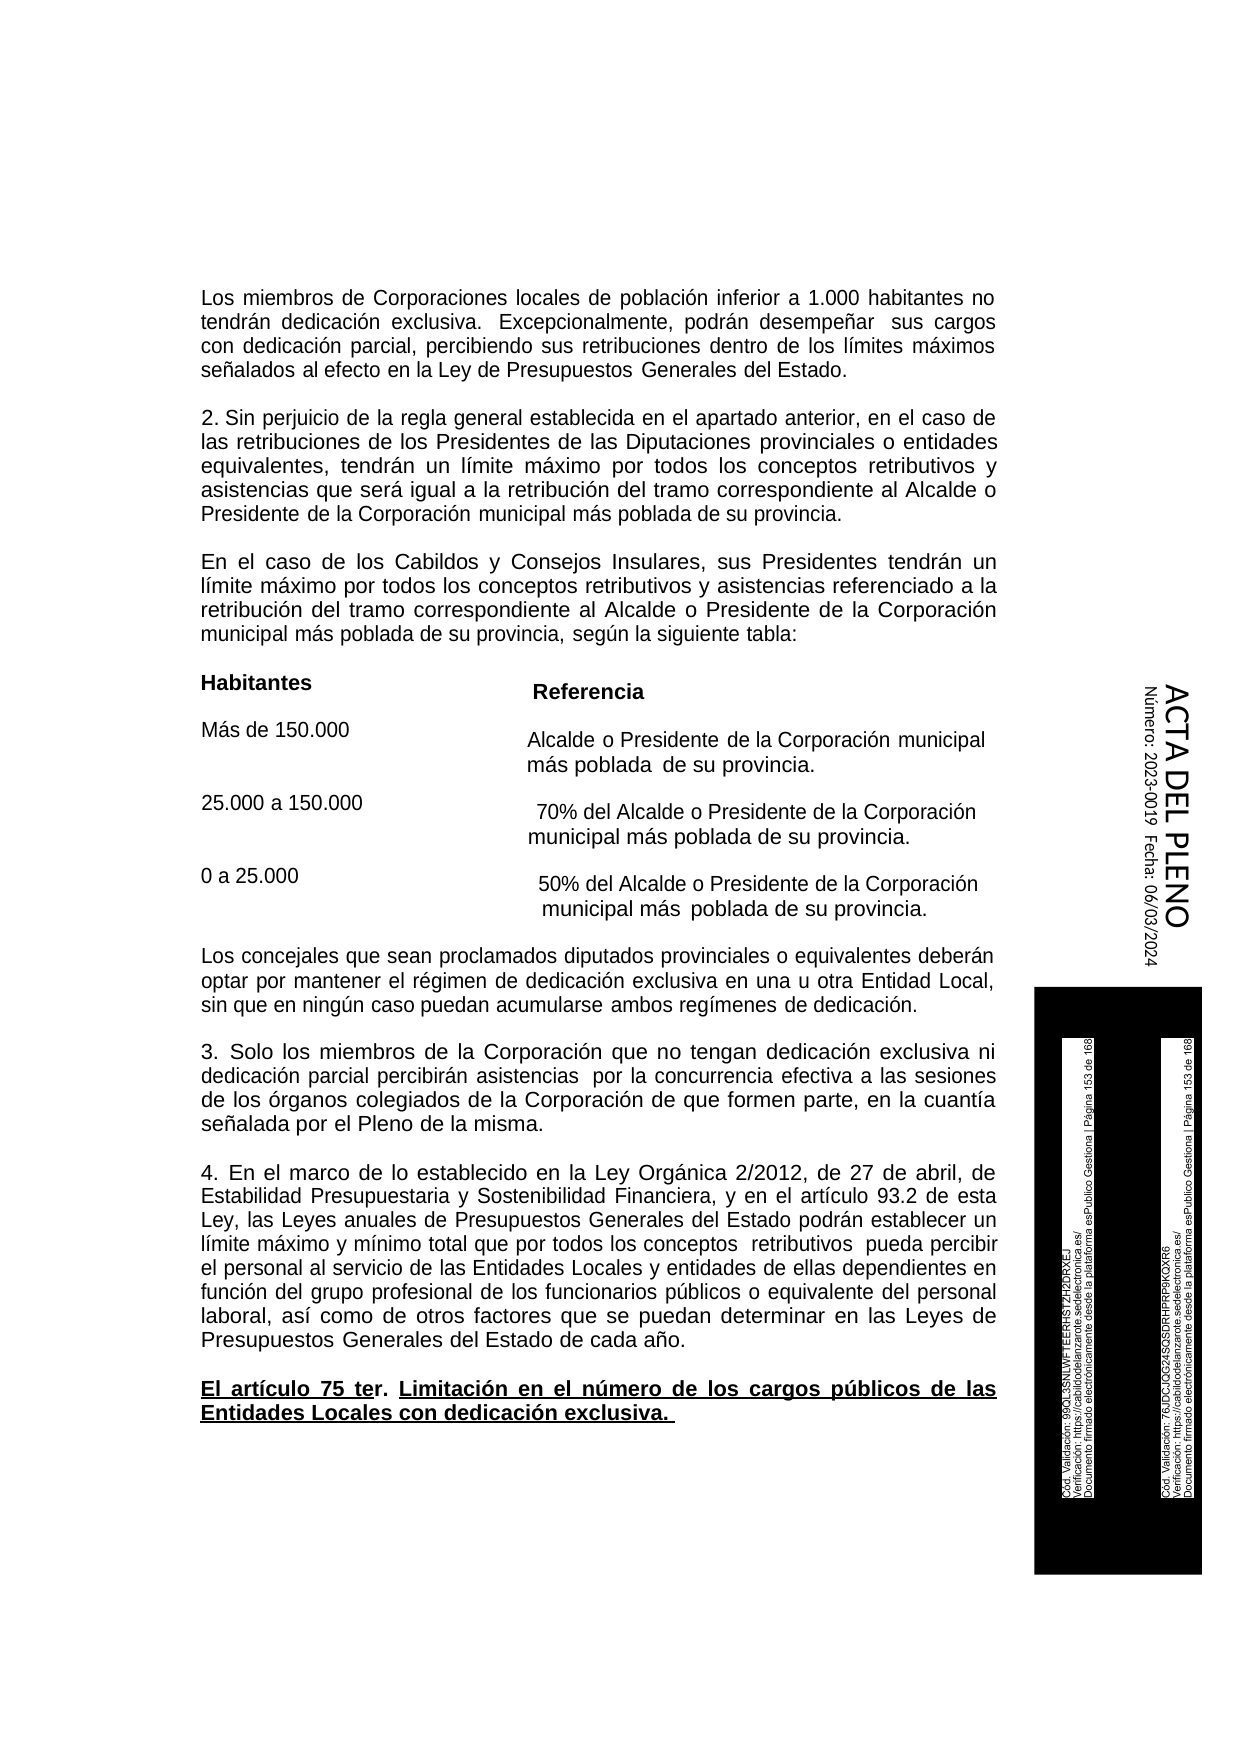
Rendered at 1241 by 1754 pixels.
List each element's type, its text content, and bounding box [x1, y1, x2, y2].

text El artículo 75 ter. Limitación en el número de los cargos públicos de las Entidades Locales con dedicación exclusiva. [200, 1377, 997, 1425]
text 70% del Alcalde o Presidente de la Corporación municipal más poblada de su provincia. [528, 800, 1025, 849]
text En el caso de los Cabildos y Consejos Insulares, sus Presidentes tendrán un límite máximo por todos los conceptos retributivos y asistencias referenciado a la retribución del tramo correspondiente al Alcalde o Presidente de la Corporación municipal más poblada de su provincia, según la siguiente tabla: [200, 550, 998, 646]
picture [1062, 1038, 1094, 1498]
list Solo los miembros de la Corporación que no tengan dedicación exclusiva ni dedicación parcial percibirán asistencias por la concurrencia efectiva a las sesiones de los órganos colegiados de la Corporación de que formen parte, en la cuantía señalada por el Pleno de la misma. [201, 1041, 997, 1136]
text 50% del Alcalde o Presidente de la Corporación municipal más poblada de su provincia. [538, 872, 1025, 921]
subtitle Referencia [532, 679, 1205, 704]
subtitle Habitantes [200, 669, 367, 694]
text Los miembros de Corporaciones locales de población inferior a 1.000 habitantes no tendrán dedicación exclusiva. Excepcionalmente, podrán desempeñar sus cargos con dedicación parcial, percibiendo sus retribuciones dentro de los límites máximos señalados al efecto en la Ley de Presupuestos Generales del Estado. [201, 286, 996, 382]
text Alcalde o Presidente de la Corporación municipal más poblada de su provincia. [527, 728, 1025, 777]
text 0 a 25.000 [201, 862, 367, 888]
picture [1161, 1038, 1194, 1498]
list Sin perjuicio de la regla general establecida en el apartado anterior, en el caso de las retribuciones de los Presidentes de las Diputaciones provinciales o entidades equivalentes, tendrán un límite máximo por todos los conceptos retributivos y asistencias que será igual a la retribución del tramo correspondiente al Alcalde o Presidente de la Corporación municipal más poblada de su provincia. [201, 407, 998, 526]
list En el marco de lo establecido en la Ley Orgánica 2/2012, de 27 de abril, de Estabilidad Presupuestaria y Sostenibilidad Financiera, y en el artículo 93.2 de esta Ley, las Leyes anuales de Presupuestos Generales del Estado podrán establecer un límite máximo y mínimo total que por todos los conceptos retributivos pueda percibir el personal al servicio de las Entidades Locales y entidades de ellas dependientes en función del grupo profesional de los funcionarios públicos o equivalente del personal laboral, así como de otros factores que se puedan determinar en las Leyes de Presupuestos Generales del Estado de cada año. [201, 1161, 998, 1352]
text Número: 2023-0019 Fecha: 06/03/2024 [1142, 686, 1161, 974]
text Más de 150.000 [201, 717, 367, 742]
text Los concejales que sean proclamados diputados provinciales o equivalentes deberán optar por mantener el régimen de dedicación exclusiva en una u otra Entidad Local, sin que en ningún caso puedan acumularse ambos regímenes de dedicación. [201, 945, 996, 1017]
text ACTA DEL PLENO [1161, 684, 1196, 974]
text 25.000 a 150.000 [201, 790, 367, 815]
